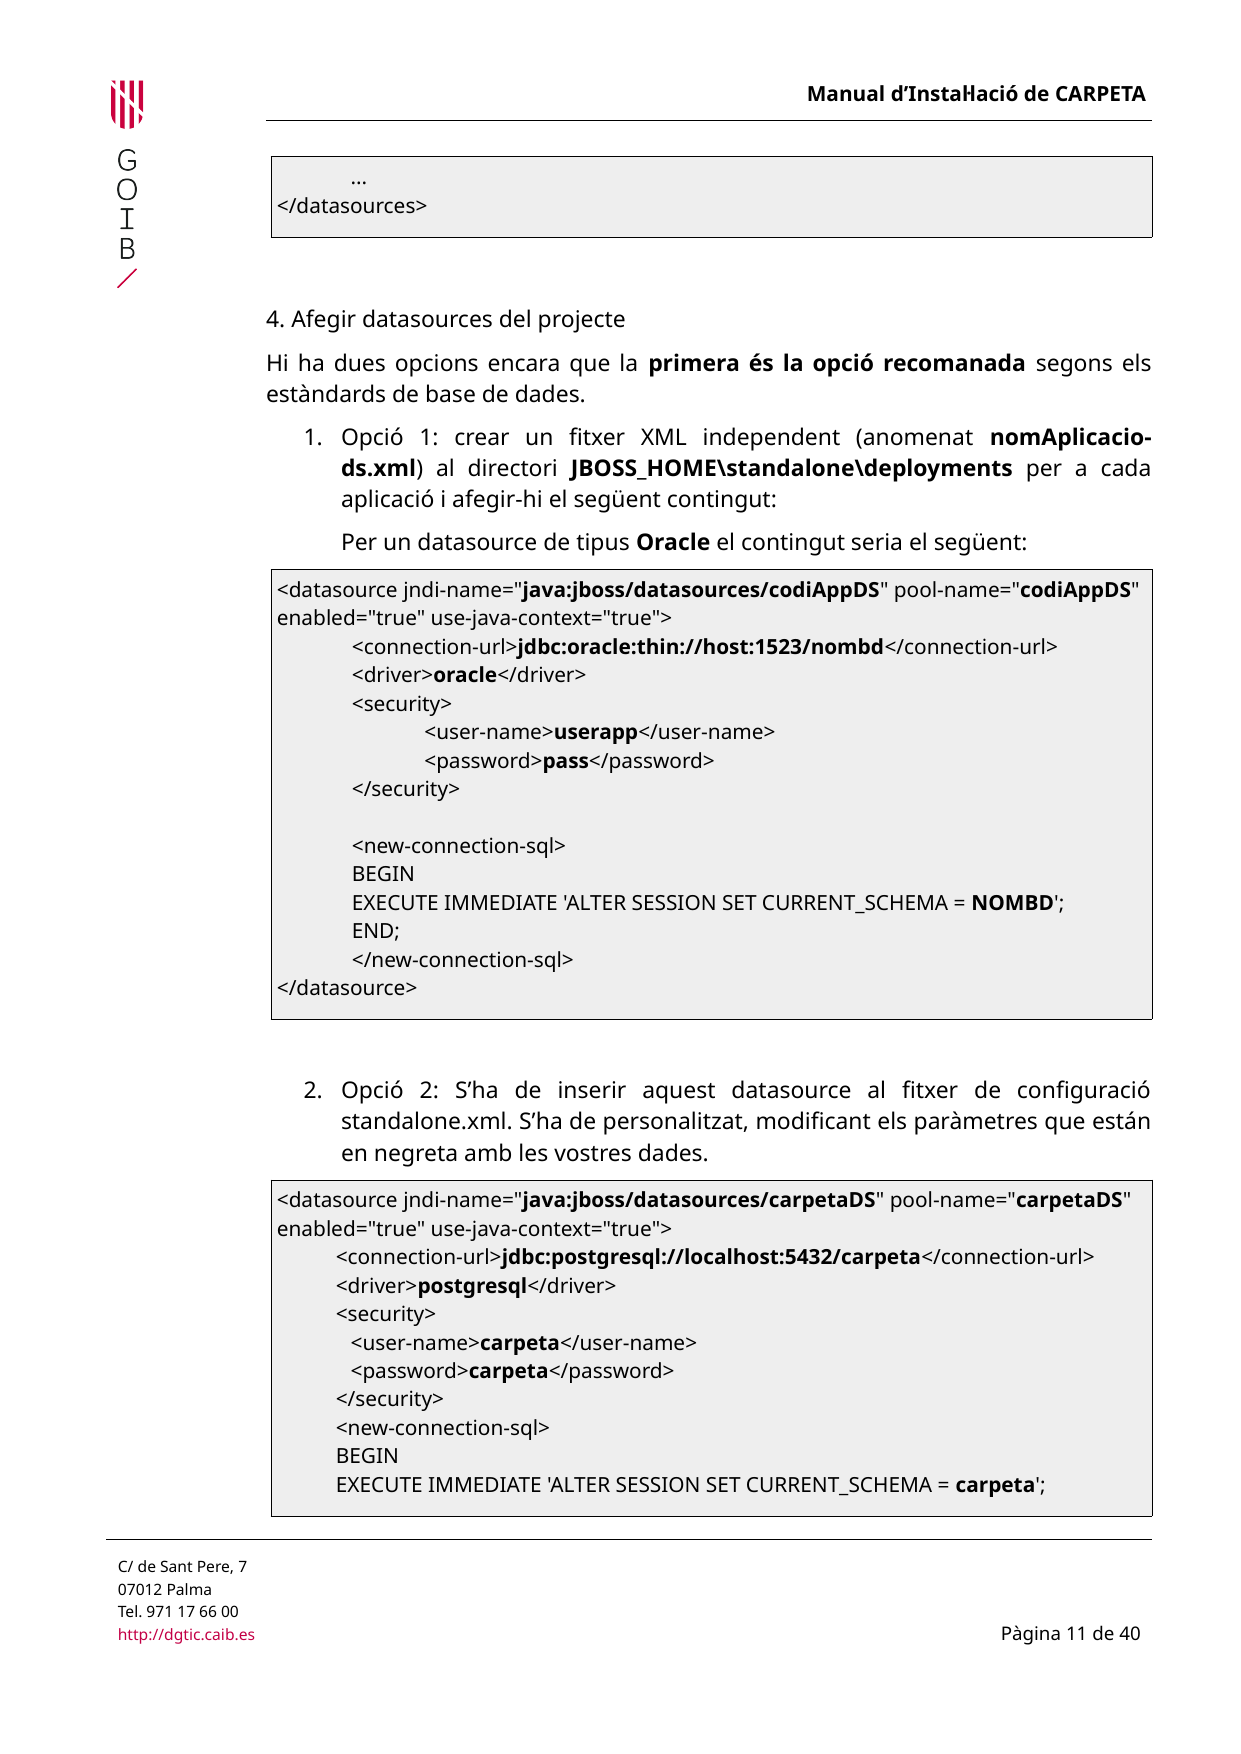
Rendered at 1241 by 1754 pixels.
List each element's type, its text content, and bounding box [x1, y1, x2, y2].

list Per un datasource de tipus Oracle el contingut seria el següent: [303, 526, 1152, 557]
table_header ... </datasources> [272, 157, 1152, 237]
table_header <datasource jndi-name="java:jboss/datasources/carpetaDS" pool-name="carpetaDS" enabled="true" use-java-context="true"> <connection-url>jdbc:postgresql://localhost:5432/carpeta</connection-url> <driver>postgresql</driver> <security> <user-name>carpeta</user-name> <password>carpeta</password> </security> <new-connection-sql> BEGIN EXECUTE IMMEDIATE 'ALTER SESSION SET CURRENT_SCHEMA = carpeta'; [272, 1181, 1152, 1516]
table_header <datasource jndi-name="java:jboss/datasources/codiAppDS" pool-name="codiAppDS" enabled="true" use-java-context="true"> <connection-url>jdbc:oracle:thin://host:1523/nombd</connection-url> <driver>oracle</driver> <security> <user-name>userapp</user-name> <password>pass</password> </security> <new-connection-sql> BEGIN EXECUTE IMMEDIATE 'ALTER SESSION SET CURRENT_SCHEMA = NOMBD'; END; </new-connection-sql> </datasource> [272, 570, 1152, 1019]
list Opció 2: S’ha de inserir aquest datasource al fitxer de configuració standalone.xml. S’ha de personalitzat, modificant els paràmetres que están en negreta amb les vostres dades. [303, 1074, 1152, 1168]
list Opció 1: crear un fitxer XML independent (anomenat nomAplicacio-ds.xml) al directori JBOSS_HOME\standalone\deployments per a cada aplicació i afegir-hi el següent contingut: [303, 421, 1152, 514]
text Hi ha dues opcions encara que la primera és la opció recomanada segons els estàndards de base de dades. [266, 346, 1152, 409]
picture [82, 57, 172, 319]
text 4. Afegir datasources del projecte [266, 303, 1152, 335]
